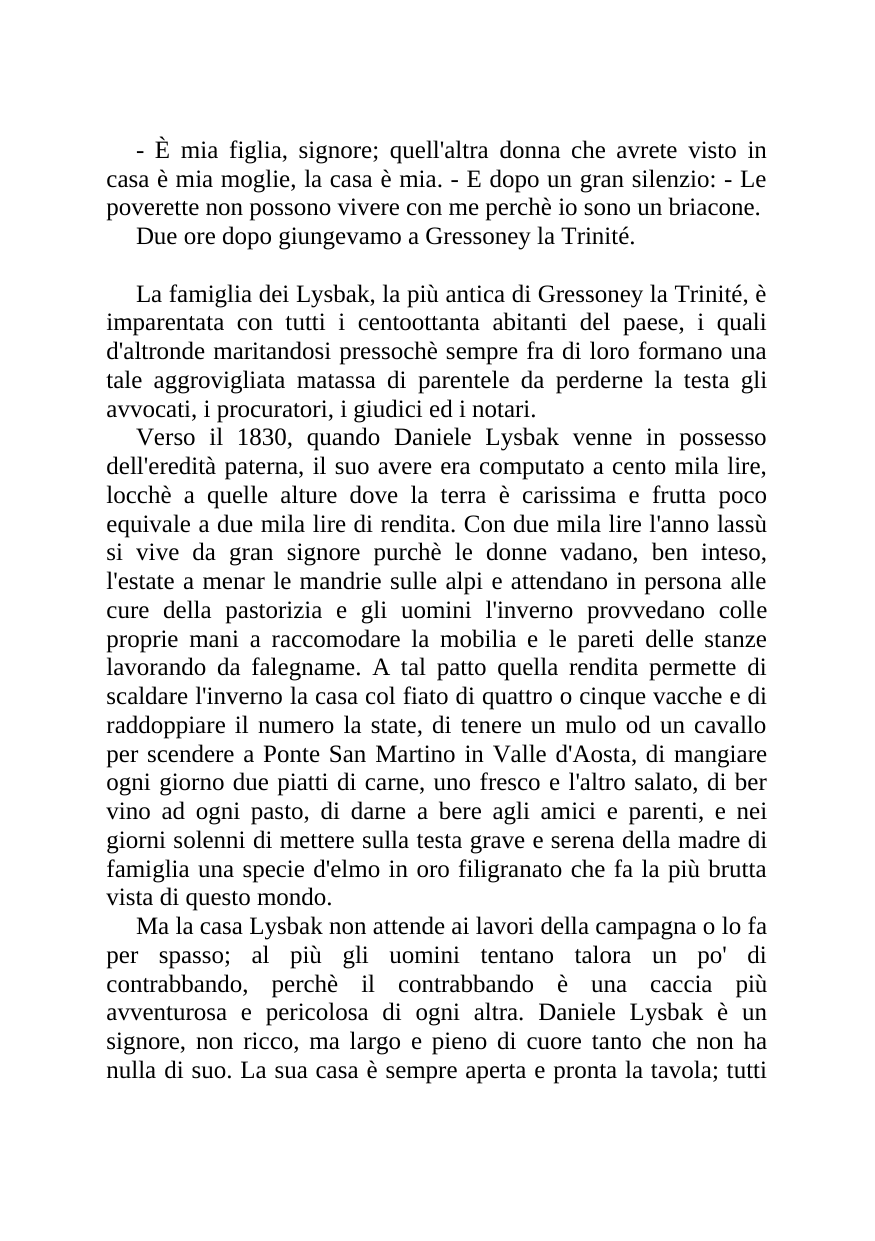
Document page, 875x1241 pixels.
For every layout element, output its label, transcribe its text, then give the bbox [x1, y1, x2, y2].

text - È mia figlia, signore; quell'altra donna che avrete visto in casa è mia moglie, la casa è mia. - E dopo un gran silenzio: - Le poverette non possono vivere con me perchè io sono un briacone. [106, 135, 768, 221]
text Ma la casa Lysbak non attende ai lavori della campagna o lo fa per spasso; al più gli uomini tentano talora un po' di contrabbando, perchè il contrabbando è una caccia più avventurosa e pericolosa di ogni altra. Daniele Lysbak è un signore, non ricco, ma largo e pieno di cuore tanto che non ha nulla di suo. La sua casa è sempre aperta e pronta la tavola; tutti [106, 911, 768, 1084]
text La famiglia dei Lysbak, la più antica di Gressoney la Trinité, è imparentata con tutti i centoottanta abitanti del paese, i quali d'altronde maritandosi pressochè sempre fra di loro formano una tale aggrovigliata matassa di parentele da perderne la testa gli avvocati, i procuratori, i giudici ed i notari. [106, 279, 768, 422]
text Due ore dopo giungevamo a Gressoney la Trinité. [106, 221, 768, 250]
text Verso il 1830, quando Daniele Lysbak venne in possesso dell'eredità paterna, il suo avere era computato a cento mila lire, locchè a quelle alture dove la terra è carissima e frutta poco equivale a due mila lire di rendita. Con due mila lire l'anno lassù si vive da gran signore purchè le donne vadano, ben inteso, l'estate a menar le mandrie sulle alpi e attendano in persona alle cure della pastorizia e gli uomini l'inverno provvedano colle proprie mani a raccomodare la mobilia e le pareti delle stanze lavorando da falegname. A tal patto quella rendita permette di scaldare l'inverno la casa col fiato di quattro o cinque vacche e di raddoppiare il numero la state, di tenere un mulo od un cavallo per scendere a Ponte San Martino in Valle d'Aosta, di mangiare ogni giorno due piatti di carne, uno fresco e l'altro salato, di ber vino ad ogni pasto, di darne a bere agli amici e parenti, e nei giorni solenni di mettere sulla testa grave e serena della madre di famiglia una specie d'elmo in oro filigranato che fa la più brutta vista di questo mondo. [106, 422, 768, 911]
